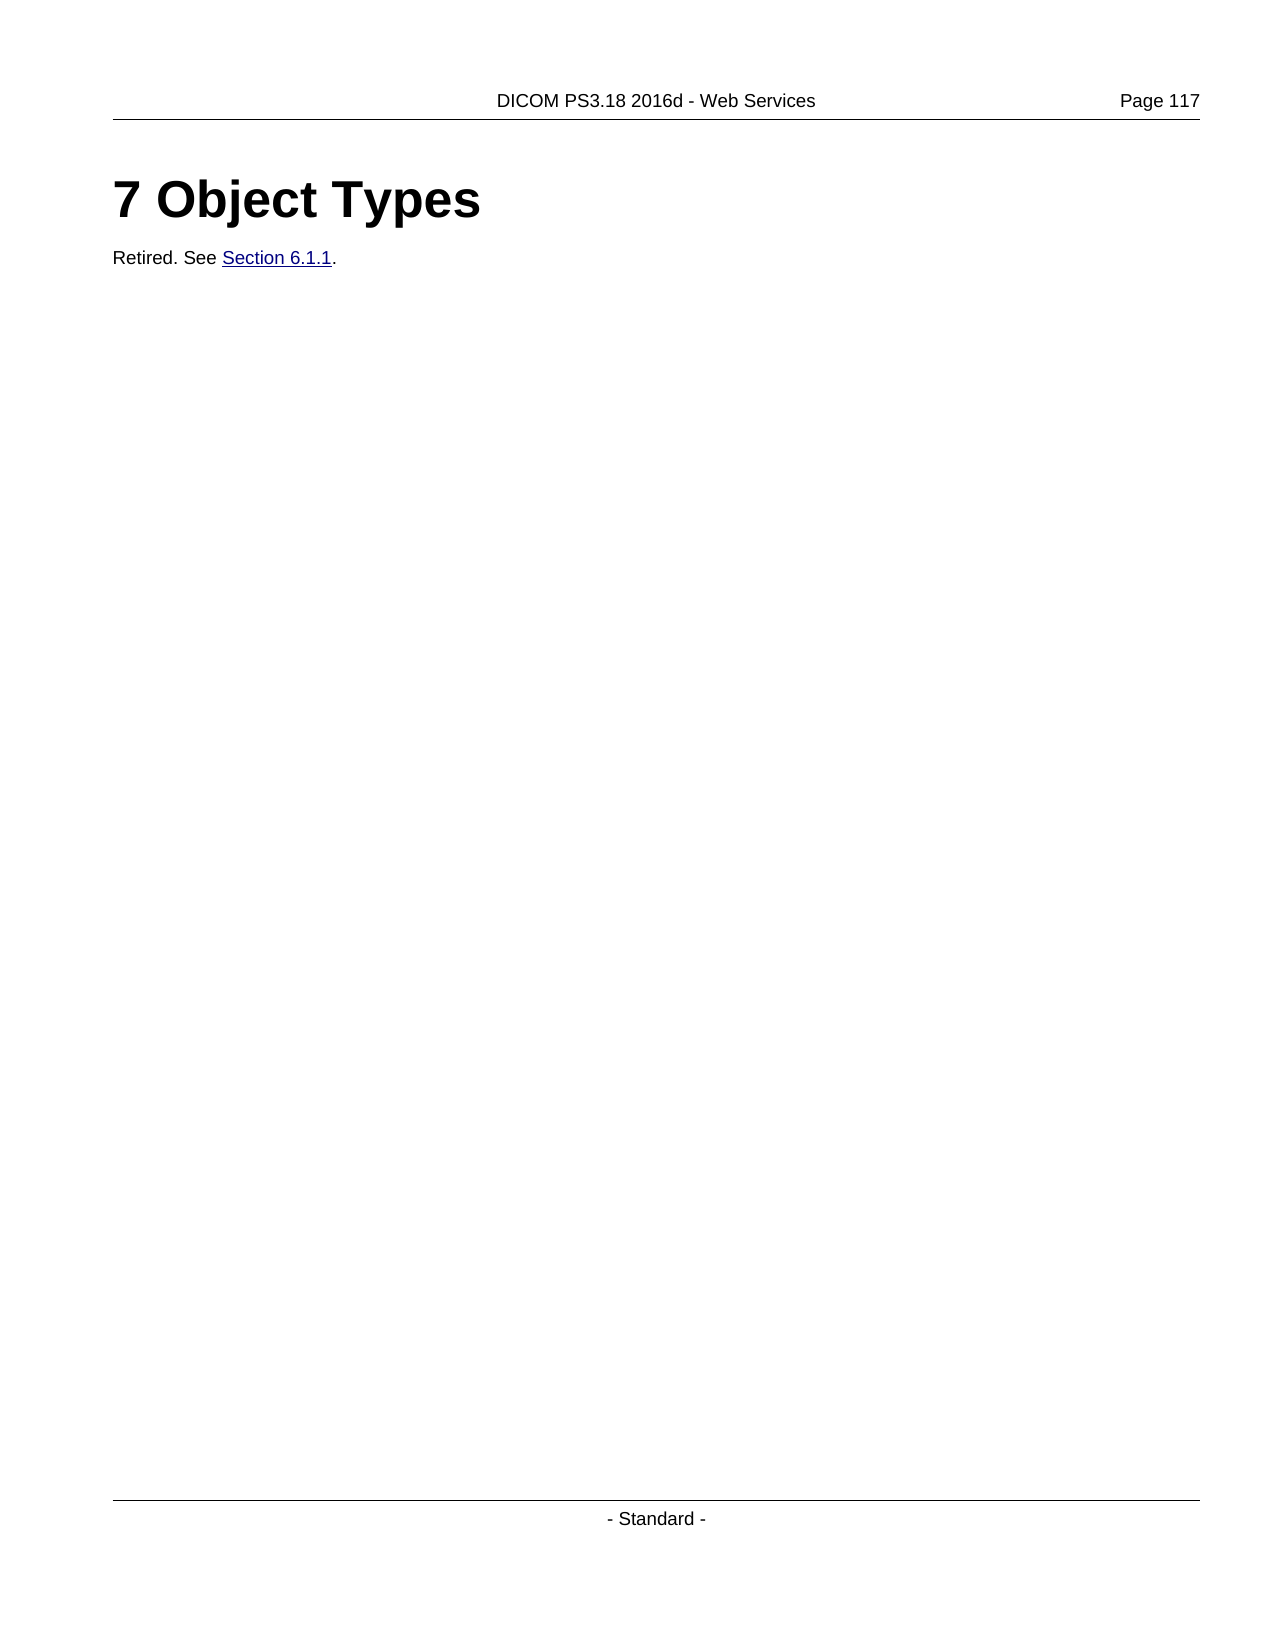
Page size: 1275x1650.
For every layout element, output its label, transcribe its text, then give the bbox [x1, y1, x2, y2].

text Retired. See Section 6.1.1. [112, 247, 1200, 269]
text 7 Object Types [112, 169, 1200, 228]
